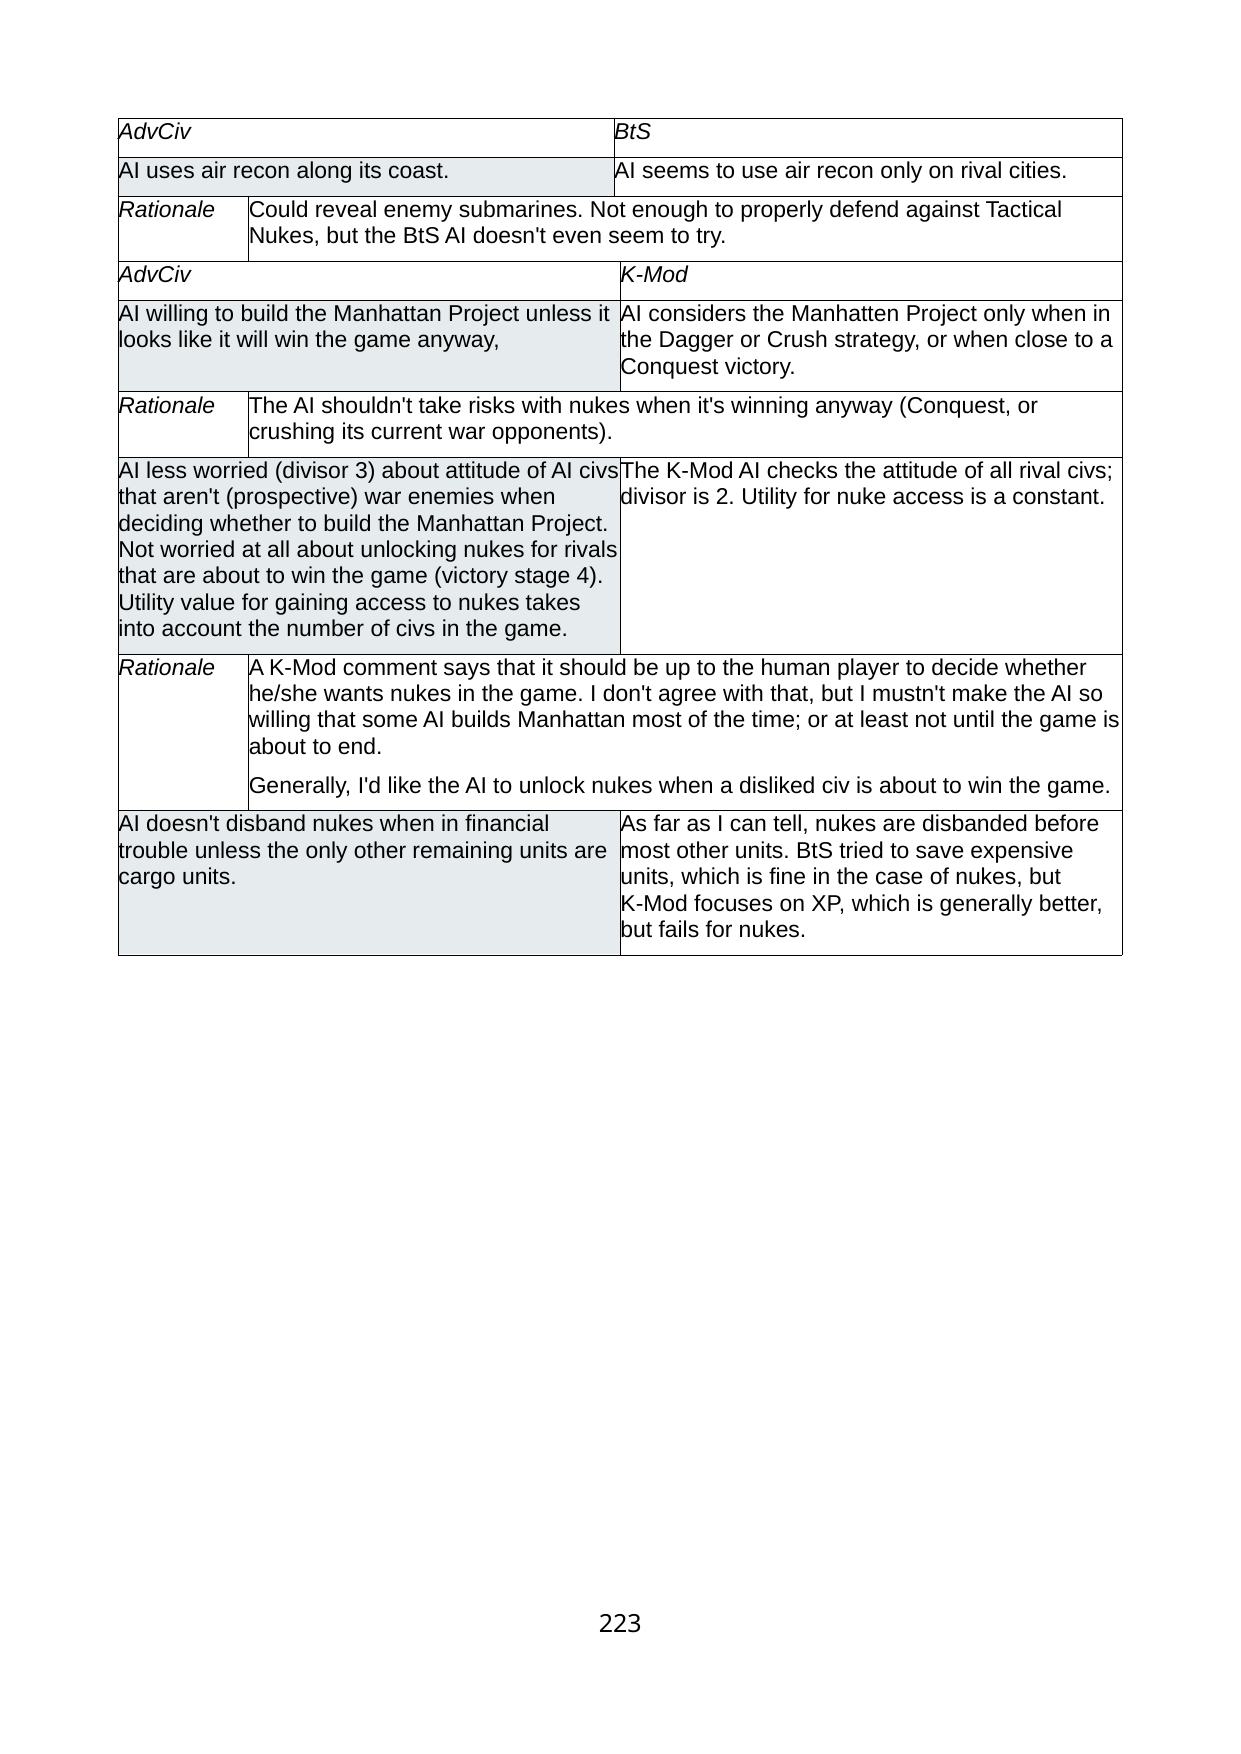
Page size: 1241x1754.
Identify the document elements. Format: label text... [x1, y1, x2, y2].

table_cell BtS [615, 119, 1122, 157]
table_cell AI willing to build the Manhattan Project unless it looks like it will win the game anyway, [119, 301, 620, 391]
table_cell Rationale [119, 655, 248, 810]
table_cell The AI shouldn't take risks with nukes when it's winning anyway (Conquest, or crushing its current war opponents). [249, 392, 1122, 457]
table_cell The K-Mod AI checks the attitude of all rival civs; divisor is 2. Utility for nuke access is a constant. [621, 458, 1122, 654]
table_cell Could reveal enemy submarines. Not enough to properly defend against Tactical Nukes, but the BtS AI doesn't even seem to try. [249, 197, 1122, 261]
table_cell A K-Mod comment says that it should be up to the human player to decide whether he/she wants nukes in the game. I don't agree with that, but I mustn't make the AI so willing that some AI builds Manhattan most of the time; or at least not until the game is about to end. Generally, I'd like the AI to unlock nukes when a disliked civ is about to win the game. [249, 655, 1122, 810]
table_cell AdvCiv [119, 262, 620, 300]
table_cell AI considers the Manhatten Project only when in the Dagger or Crush strategy, or when close to a Conquest victory. [621, 301, 1122, 391]
table_cell AI less worried (divisor 3) about attitude of AI civs that aren't (prospective) war enemies when deciding whether to build the Manhattan Project. Not worried at all about unlocking nukes for rivals that are about to win the game (victory stage 4). Utility value for gaining access to nukes takes into account the number of civs in the game. [119, 458, 620, 654]
table_cell As far as I can tell, nukes are disbanded before most other units. BtS tried to save expensive units, which is fine in the case of nukes, but K‑Mod focuses on XP, which is generally better, but fails for nukes. [621, 811, 1122, 954]
table_cell AI doesn't disband nukes when in financial trouble unless the only other remaining units are cargo units. [119, 811, 620, 954]
table_cell K-Mod [621, 262, 1122, 300]
table_cell AI uses air recon along its coast. [119, 158, 614, 196]
table_cell AdvCiv [119, 119, 614, 157]
table_cell AI seems to use air recon only on rival cities. [615, 158, 1122, 196]
table_cell Rationale [119, 197, 248, 261]
table_cell Rationale [119, 392, 248, 457]
